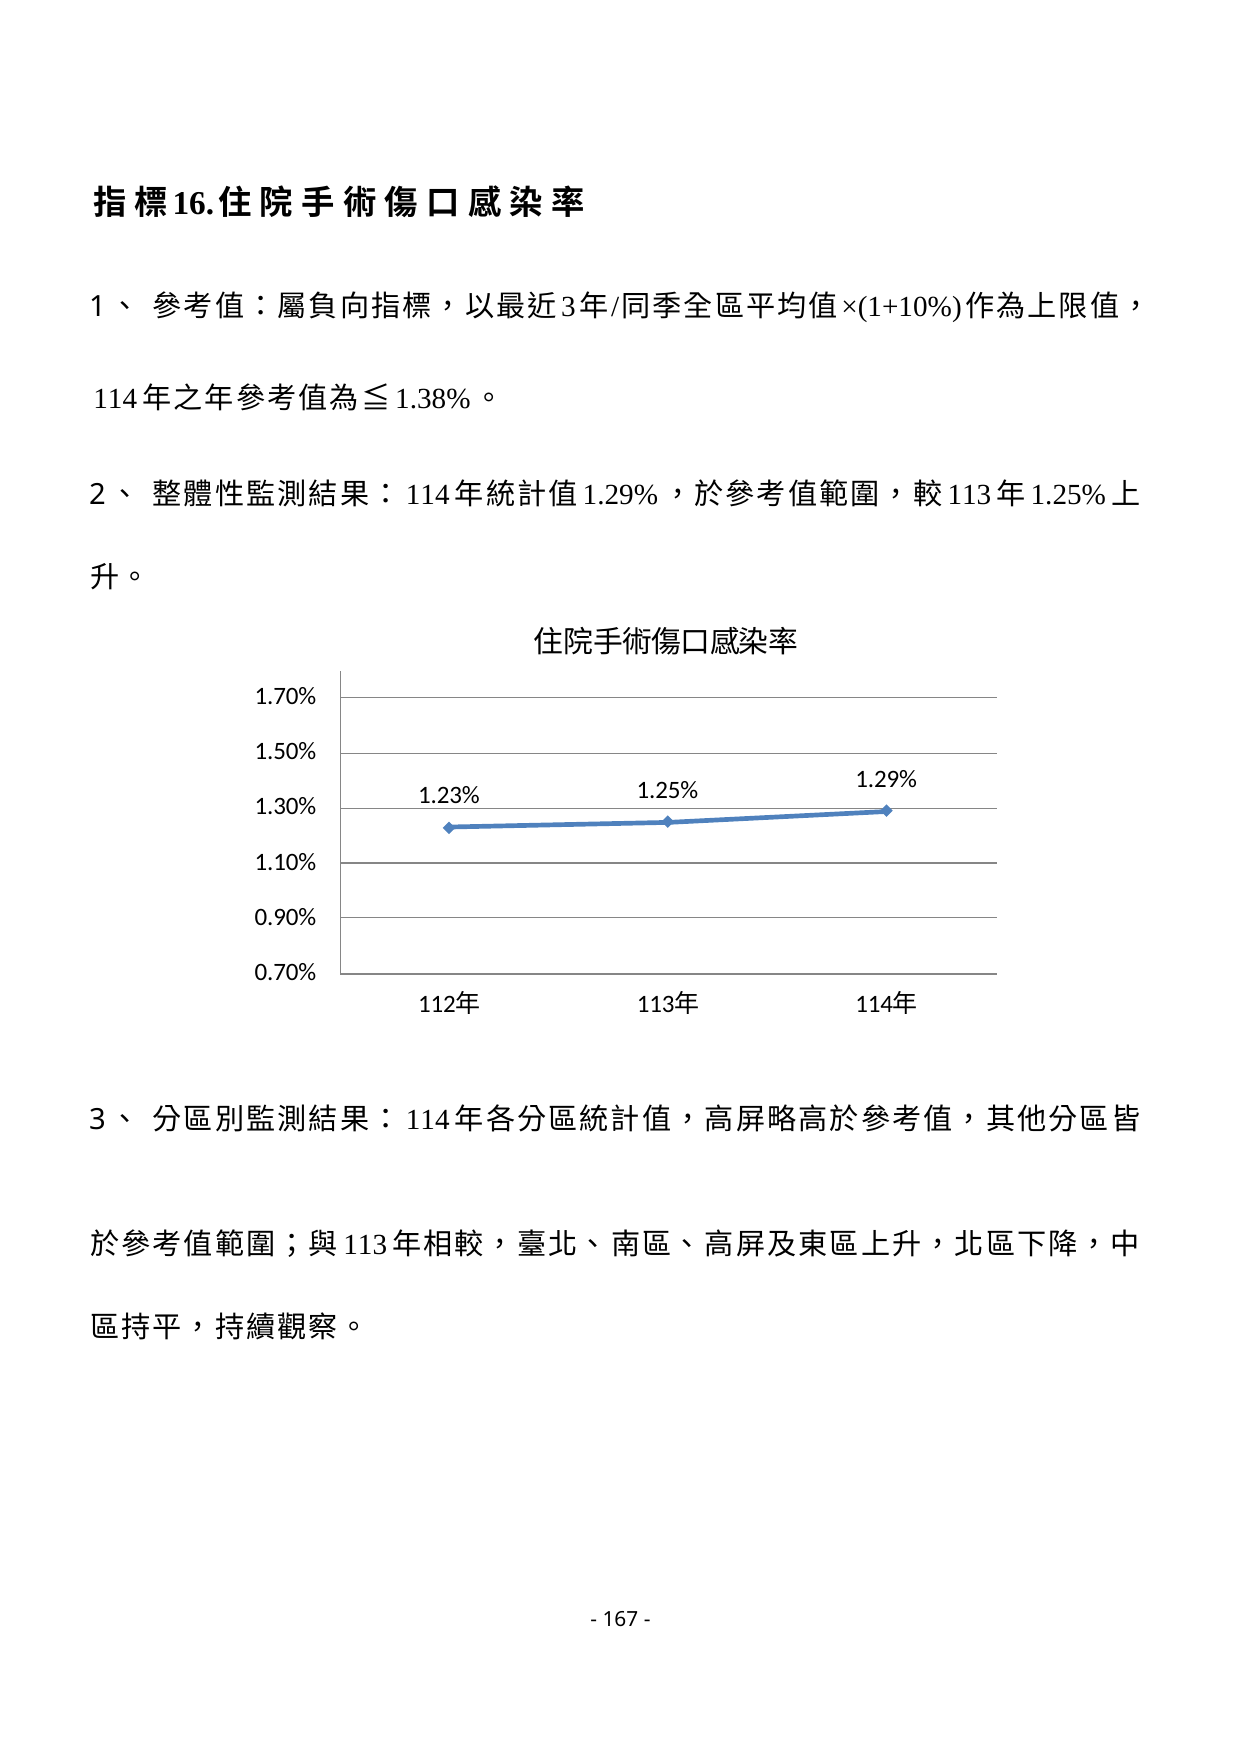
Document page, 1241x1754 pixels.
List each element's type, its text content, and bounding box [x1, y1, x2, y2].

list 分區別監測結果：114年各分區統計值，高屏略高於參考值，其他分區皆於參考值範圍；與113年相較，臺北、南區、高屏及東區上升，北區下降，中區持平，持續觀察。 [89, 596, 1145, 1346]
text 指標16.住院手術傷口感染率 [89, 158, 1151, 221]
list 參考值：屬負向指標，以最近3年/同季全區平均值×(1+10%)作為上限值，114年之年參考值為≦1.38%。 [89, 221, 1145, 408]
list 整體性監測結果：114年統計值1.29%，於參考值範圍，較113年1.25%上升。 [89, 408, 1145, 596]
